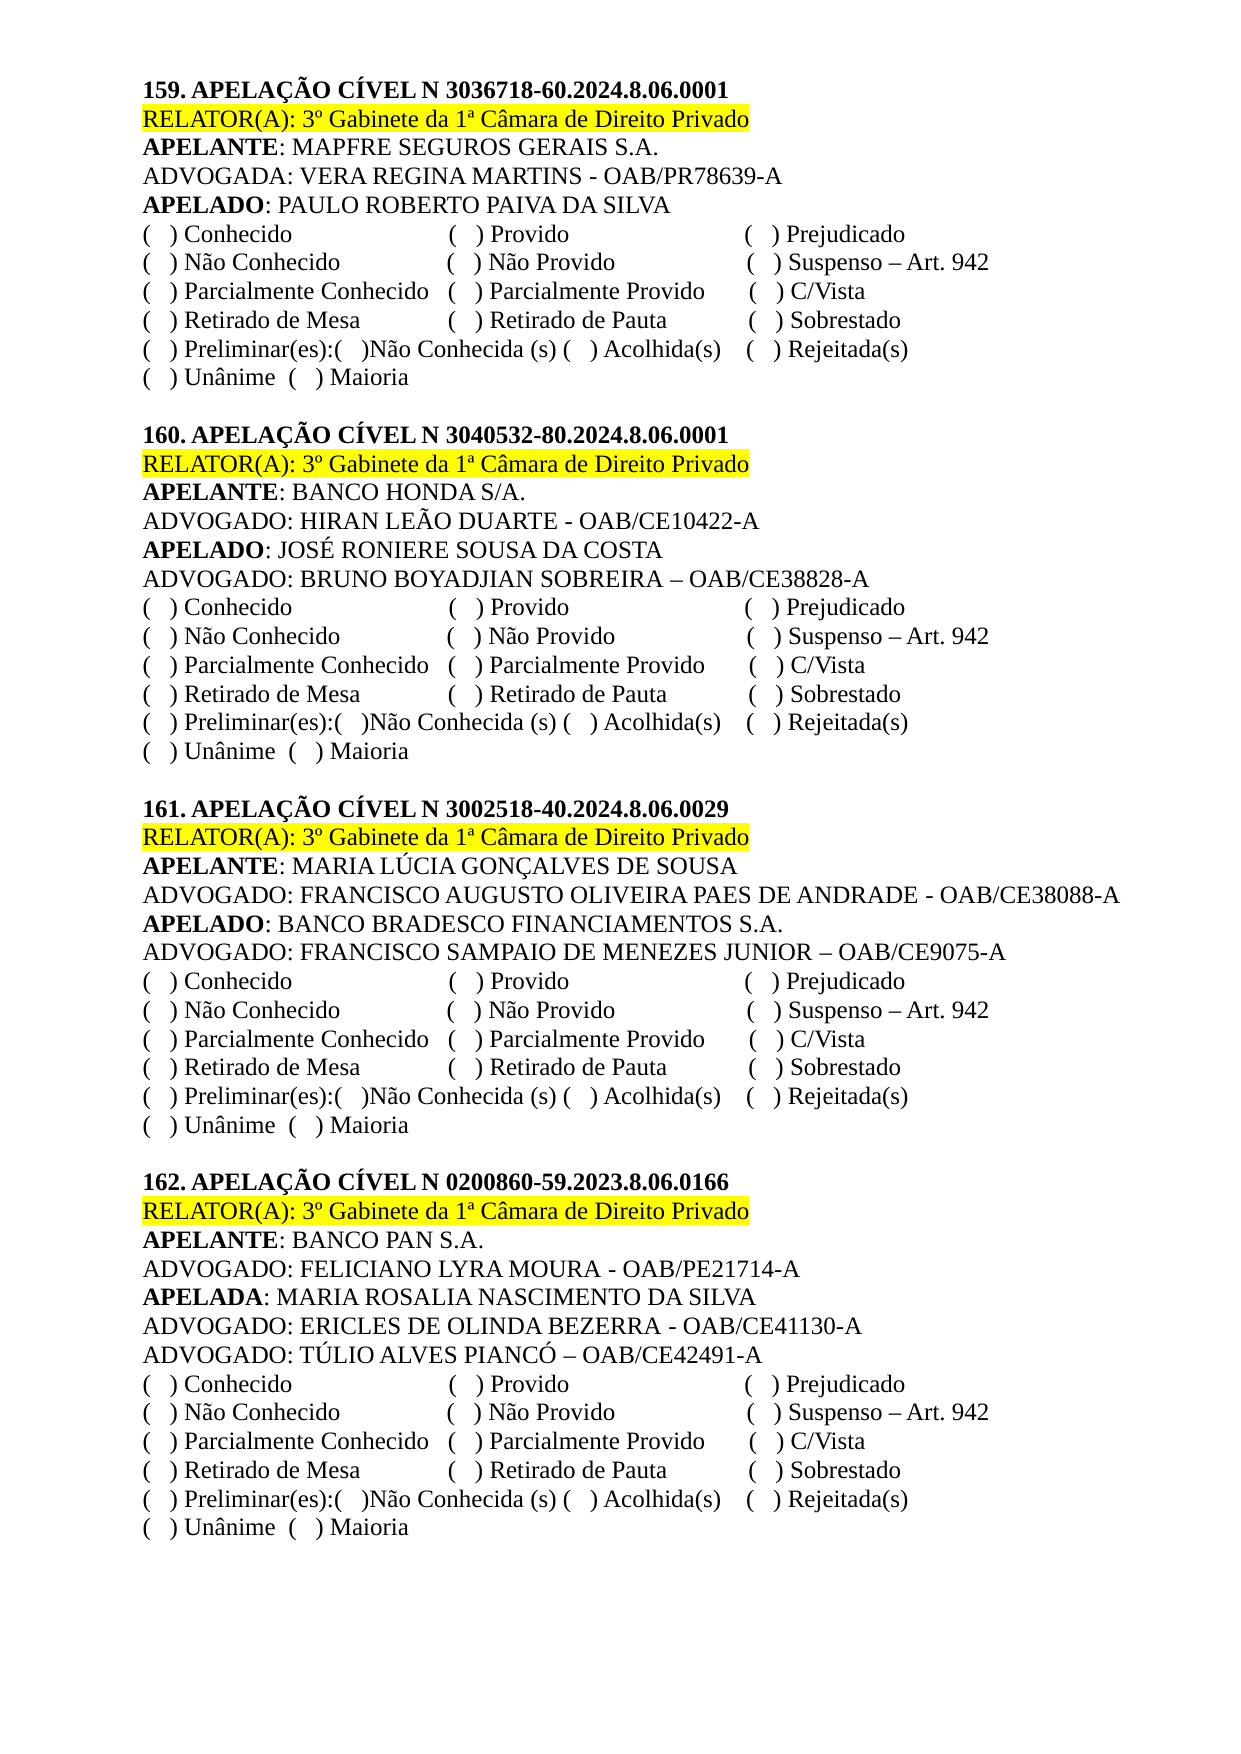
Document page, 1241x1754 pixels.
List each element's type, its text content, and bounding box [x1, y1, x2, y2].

text 161. APELAÇÃO CÍVEL N 3002518-40.2024.8.06.0029 RELATOR(A): 3º Gabinete da 1ª Câmara de Direito Privado APELANTE: MARIA LÚCIA GONÇALVES DE SOUSA ADVOGADO: FRANCISCO AUGUSTO OLIVEIRA PAES DE ANDRADE - OAB/CE38088-A APELADO: BANCO BRADESCO FINANCIAMENTOS S.A. ADVOGADO: FRANCISCO SAMPAIO DE MENEZES JUNIOR – OAB/CE9075-A [142, 765, 1141, 966]
text ( ) Conhecido ( ) Provido ( ) Prejudicado [142, 1369, 1141, 1397]
text ( ) Preliminar(es):( )Não Conhecida (s) ( ) Acolhida(s) ( ) Rejeitada(s) [142, 1081, 1158, 1110]
text ( ) Conhecido ( ) Provido ( ) Prejudicado [142, 966, 1141, 995]
text ( ) Parcialmente Conhecido ( ) Parcialmente Provido ( ) C/Vista [142, 276, 1158, 305]
text ( ) Parcialmente Conhecido ( ) Parcialmente Provido ( ) C/Vista [142, 1426, 1158, 1455]
text ( ) Unânime ( ) Maioria [142, 736, 1141, 765]
text ( ) Preliminar(es):( )Não Conhecida (s) ( ) Acolhida(s) ( ) Rejeitada(s) [142, 1484, 1158, 1512]
text ( ) Unânime ( ) Maioria [142, 1512, 1141, 1599]
text ( ) Retirado de Mesa ( ) Retirado de Pauta ( ) Sobrestado [142, 1455, 1158, 1484]
text ( ) Conhecido ( ) Provido ( ) Prejudicado [142, 219, 1141, 247]
text ( ) Unânime ( ) Maioria 162. APELAÇÃO CÍVEL N 0200860-59.2023.8.06.0166 RELATOR(A): 3º Gabinete da 1ª Câmara de Direito Privado APELANTE: BANCO PAN S.A. ADVOGADO: FELICIANO LYRA MOURA - OAB/PE21714-A APELADA: MARIA ROSALIA NASCIMENTO DA SILVA ADVOGADO: ERICLES DE OLINDA BEZERRA - OAB/CE41130-A ADVOGADO: TÚLIO ALVES PIANCÓ – OAB/CE42491-A [142, 1110, 1141, 1369]
text ( ) Retirado de Mesa ( ) Retirado de Pauta ( ) Sobrestado [142, 1052, 1158, 1081]
text ( ) Preliminar(es):( )Não Conhecida (s) ( ) Acolhida(s) ( ) Rejeitada(s) [142, 334, 1158, 362]
text ( ) Não Conhecido ( ) Não Provido ( ) Suspenso – Art. 942 [142, 247, 1158, 276]
text ( ) Conhecido ( ) Provido ( ) Prejudicado [142, 592, 1141, 621]
text ( ) Parcialmente Conhecido ( ) Parcialmente Provido ( ) C/Vista [142, 650, 1158, 679]
text ( ) Não Conhecido ( ) Não Provido ( ) Suspenso – Art. 942 [142, 621, 1158, 650]
text ( ) Não Conhecido ( ) Não Provido ( ) Suspenso – Art. 942 [142, 995, 1158, 1024]
text ( ) Retirado de Mesa ( ) Retirado de Pauta ( ) Sobrestado [142, 679, 1158, 707]
text ( ) Parcialmente Conhecido ( ) Parcialmente Provido ( ) C/Vista [142, 1024, 1158, 1052]
text ( ) Preliminar(es):( )Não Conhecida (s) ( ) Acolhida(s) ( ) Rejeitada(s) [142, 707, 1158, 736]
text ( ) Retirado de Mesa ( ) Retirado de Pauta ( ) Sobrestado [142, 305, 1158, 334]
text ( ) Unânime ( ) Maioria 160. APELAÇÃO CÍVEL N 3040532-80.2024.8.06.0001 RELATOR(A): 3º Gabinete da 1ª Câmara de Direito Privado APELANTE: BANCO HONDA S/A. ADVOGADO: HIRAN LEÃO DUARTE - OAB/CE10422-A APELADO: JOSÉ RONIERE SOUSA DA COSTA ADVOGADO: BRUNO BOYADJIAN SOBREIRA – OAB/CE38828-A [142, 362, 1141, 592]
text ( ) Não Conhecido ( ) Não Provido ( ) Suspenso – Art. 942 [142, 1397, 1158, 1426]
text 159. APELAÇÃO CÍVEL N 3036718-60.2024.8.06.0001 RELATOR(A): 3º Gabinete da 1ª Câmara de Direito Privado APELANTE: MAPFRE SEGUROS GERAIS S.A. ADVOGADA: VERA REGINA MARTINS - OAB/PR78639-A APELADO: PAULO ROBERTO PAIVA DA SILVA [142, 75, 1141, 219]
